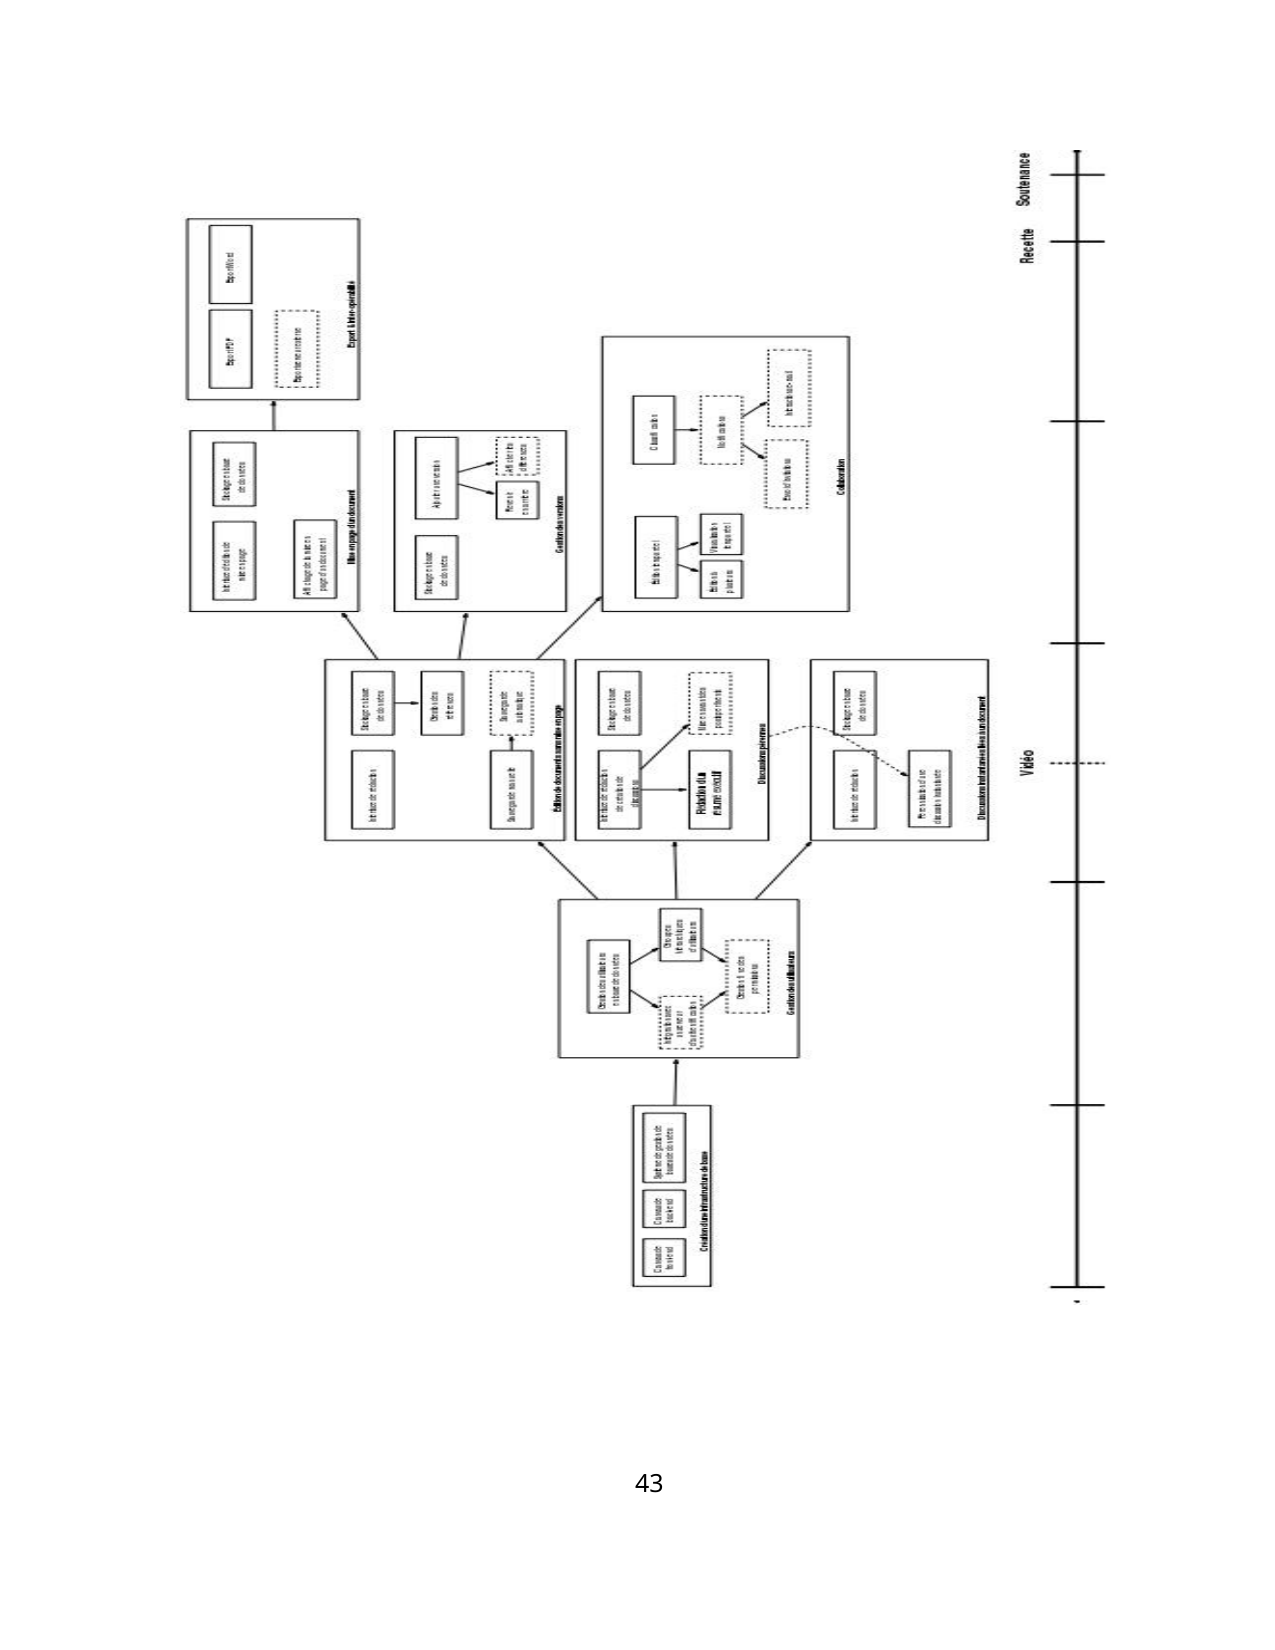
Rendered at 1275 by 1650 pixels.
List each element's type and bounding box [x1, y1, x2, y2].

picture [180, 150, 1111, 1305]
